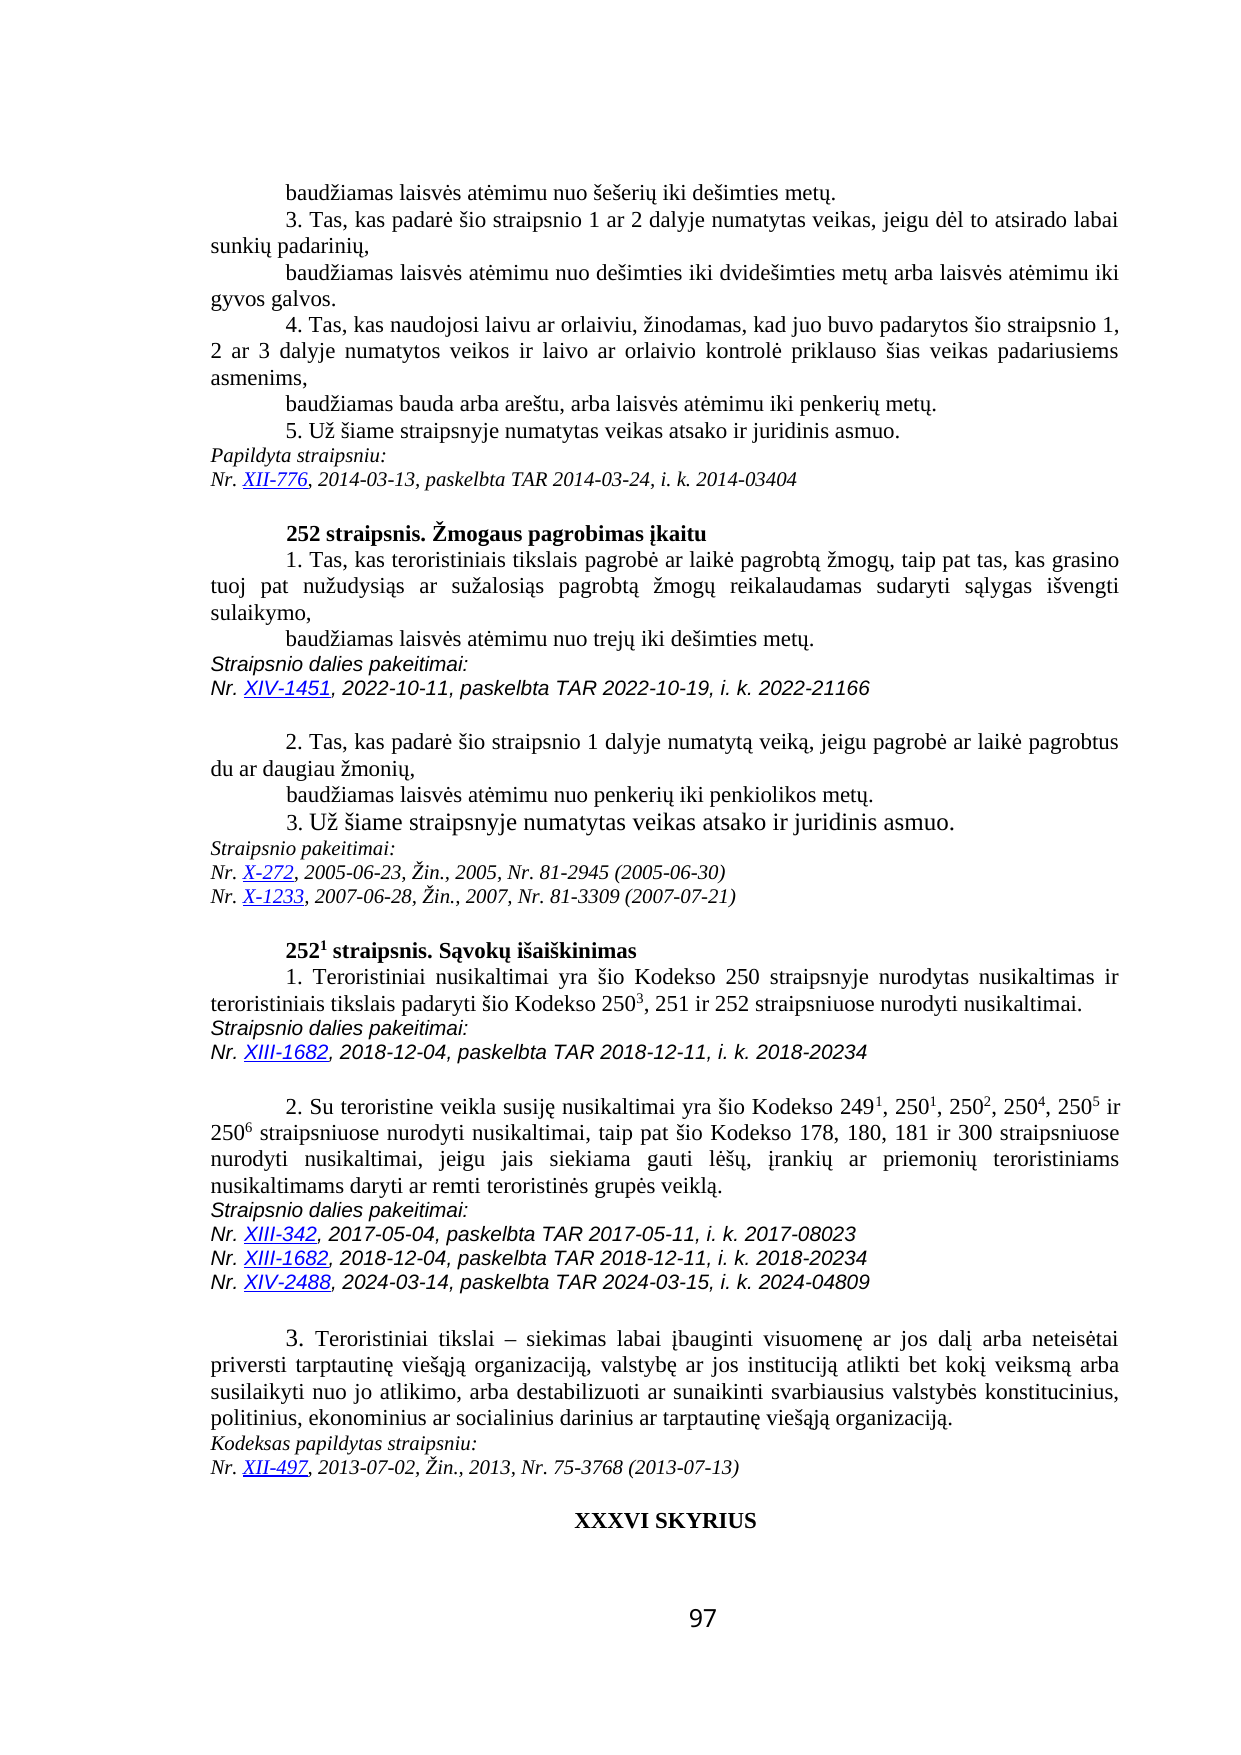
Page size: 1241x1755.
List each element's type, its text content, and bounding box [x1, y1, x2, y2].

text 5. Už šiame straipsnyje numatytas veikas atsako ir juridinis asmuo. [210, 417, 1120, 443]
text Straipsnio pakeitimai: [210, 836, 1120, 860]
text 252 straipsnis. Žmogaus pagrobimas įkaitu [210, 520, 1106, 546]
text Nr. XII-497, 2013-07-02, Žin., 2013, Nr. 75-3768 (2013-07-13) [210, 1455, 1120, 1479]
text 1. Teroristiniai nusikaltimai yra šio Kodekso 250 straipsnyje nurodytas nusikaltimas ir teroristiniais tikslais padaryti šio Kodekso 2503, 251 ir 252 straipsniuose nurodyti nusikaltimai. [210, 963, 1120, 1016]
text 3. Teroristiniai tikslai – siekimas labai įbauginti visuomenę ar jos dalį arba neteisėtai priversti tarptautinę viešąją organizaciją, valstybę ar jos instituciją atlikti bet kokį veiksmą arba susilaikyti nuo jo atlikimo, arba destabilizuoti ar sunaikinti svarbiausius valstybės konstitucinius, politinius, ekonominius ar socialinius darinius ar tarptautinę viešąją organizaciją. [210, 1323, 1120, 1431]
text Nr. XIII-1682, 2018-12-04, paskelbta TAR 2018-12-11, i. k. 2018-20234 [210, 1246, 1120, 1270]
text Nr. XII-776, 2014-03-13, paskelbta TAR 2014-03-24, i. k. 2014-03404 [210, 467, 1120, 491]
text Straipsnio dalies pakeitimai: [210, 1198, 1120, 1222]
text 2521 straipsnis. Sąvokų išaiškinimas [210, 937, 1120, 963]
text Nr. X-1233, 2007-06-28, Žin., 2007, Nr. 81-3309 (2007-07-21) [210, 884, 1120, 908]
text Nr. XIV-1451, 2022-10-11, paskelbta TAR 2022-10-19, i. k. 2022-21166 [210, 676, 1120, 699]
text Kodeksas papildytas straipsniu: [210, 1431, 1120, 1455]
text Nr. XIII-342, 2017-05-04, paskelbta TAR 2017-05-11, i. k. 2017-08023 [210, 1222, 1120, 1246]
text 1. Tas, kas teroristiniais tikslais pagrobė ar laikė pagrobtą žmogų, taip pat tas, kas grasino tuoj pat nužudysiąs ar sužalosiąs pagrobtą žmogų reikalaudamas sudaryti sąlygas išvengti sulaikymo, [210, 546, 1120, 625]
text XXXVI SKYRIUS [210, 1507, 1120, 1534]
text Papildyta straipsniu: [210, 443, 1120, 467]
text 4. Tas, kas naudojosi laivu ar orlaiviu, žinodamas, kad juo buvo padarytos šio straipsnio 1, 2 ar 3 dalyje numatytos veikos ir laivo ar orlaivio kontrolė priklauso šias veikas padariusiems asmenims, [210, 311, 1120, 390]
text 2. Su teroristine veikla susiję nusikaltimai yra šio Kodekso 2491, 2501, 2502, 2504, 2505 ir 2506 straipsniuose nurodyti nusikaltimai, taip pat šio Kodekso 178, 180, 181 ir 300 straipsniuose nurodyti nusikaltimai, jeigu jais siekiama gauti lėšų, įrankių ar priemonių teroristiniams nusikaltimams daryti ar remti teroristinės grupės veiklą. [210, 1093, 1120, 1198]
text Nr. X-272, 2005-06-23, Žin., 2005, Nr. 81-2945 (2005-06-30) [210, 860, 1120, 884]
text baudžiamas laisvės atėmimu nuo šešerių iki dešimties metų. [210, 179, 1120, 206]
text 2. Tas, kas padarė šio straipsnio 1 dalyje numatytą veiką, jeigu pagrobė ar laikė pagrobtus du ar daugiau žmonių, [210, 728, 1120, 781]
text baudžiamas laisvės atėmimu nuo trejų iki dešimties metų. [210, 625, 1120, 652]
text 3. Tas, kas padarė šio straipsnio 1 ar 2 dalyje numatytas veikas, jeigu dėl to atsirado labai sunkių padarinių, [210, 206, 1120, 258]
text 3. Už šiame straipsnyje numatytas veikas atsako ir juridinis asmuo. [210, 807, 1106, 836]
text baudžiamas laisvės atėmimu nuo penkerių iki penkiolikos metų. [210, 781, 1106, 807]
text Straipsnio dalies pakeitimai: [210, 652, 1120, 676]
text Nr. XIII-1682, 2018-12-04, paskelbta TAR 2018-12-11, i. k. 2018-20234 [210, 1040, 1120, 1064]
text baudžiamas laisvės atėmimu nuo dešimties iki dvidešimties metų arba laisvės atėmimu iki gyvos galvos. [210, 258, 1120, 311]
text Nr. XIV-2488, 2024-03-14, paskelbta TAR 2024-03-15, i. k. 2024-04809 [210, 1270, 1120, 1294]
text baudžiamas bauda arba areštu, arba laisvės atėmimu iki penkerių metų. [210, 390, 1120, 417]
text Straipsnio dalies pakeitimai: [210, 1016, 1120, 1040]
